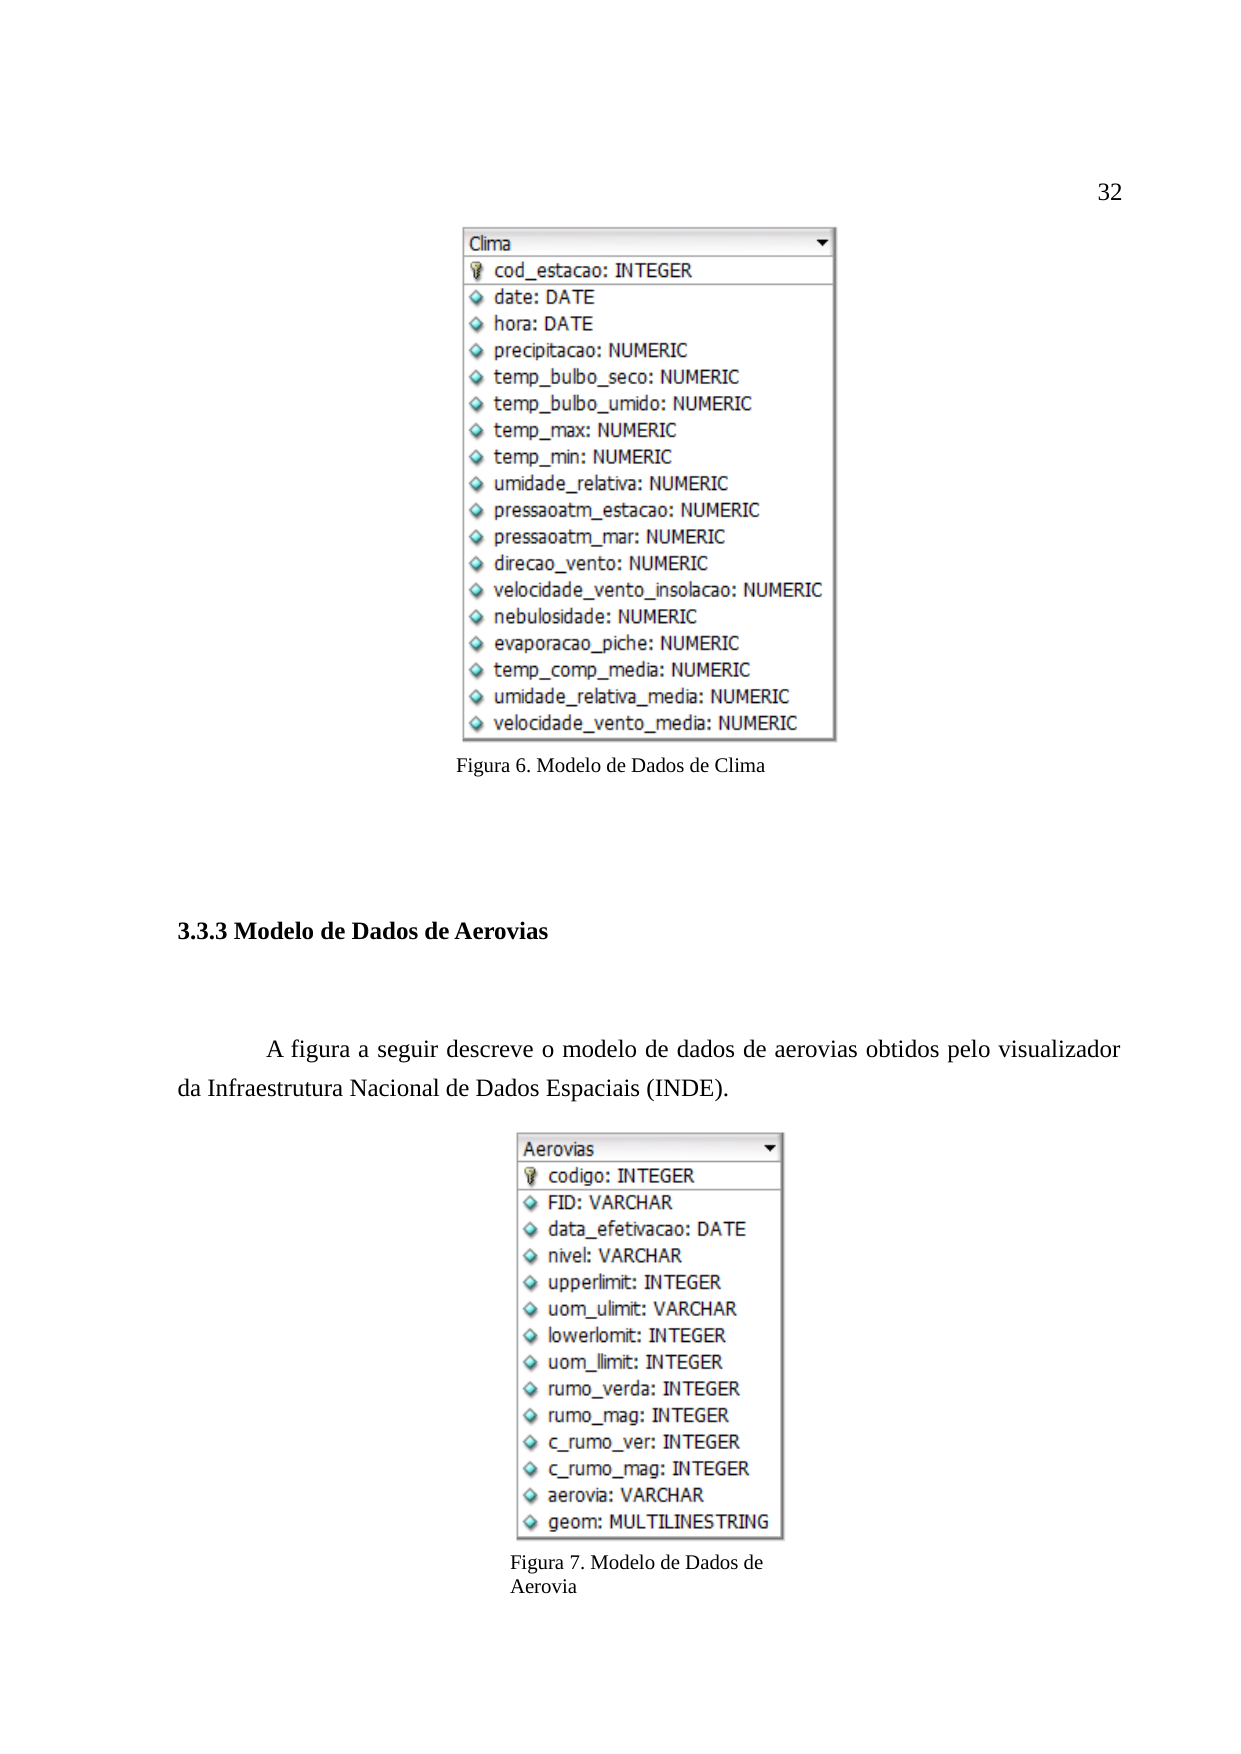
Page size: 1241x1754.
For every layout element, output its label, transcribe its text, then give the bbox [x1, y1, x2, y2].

text Figura 7. Modelo de Dados de Aerovia [510, 1546, 789, 1598]
text A figura a seguir descreve o modelo de dados de aerovias obtidos pelo visualizador da Infraestrutura Nacional de Dados Espaciais (INDE). [177, 1034, 1122, 1102]
picture [509, 1125, 790, 1546]
text Figura 6. Modelo de Dados de Clima [456, 749, 843, 777]
picture [455, 219, 844, 749]
subtitle Modelo de Dados de Aerovias [177, 916, 1122, 945]
